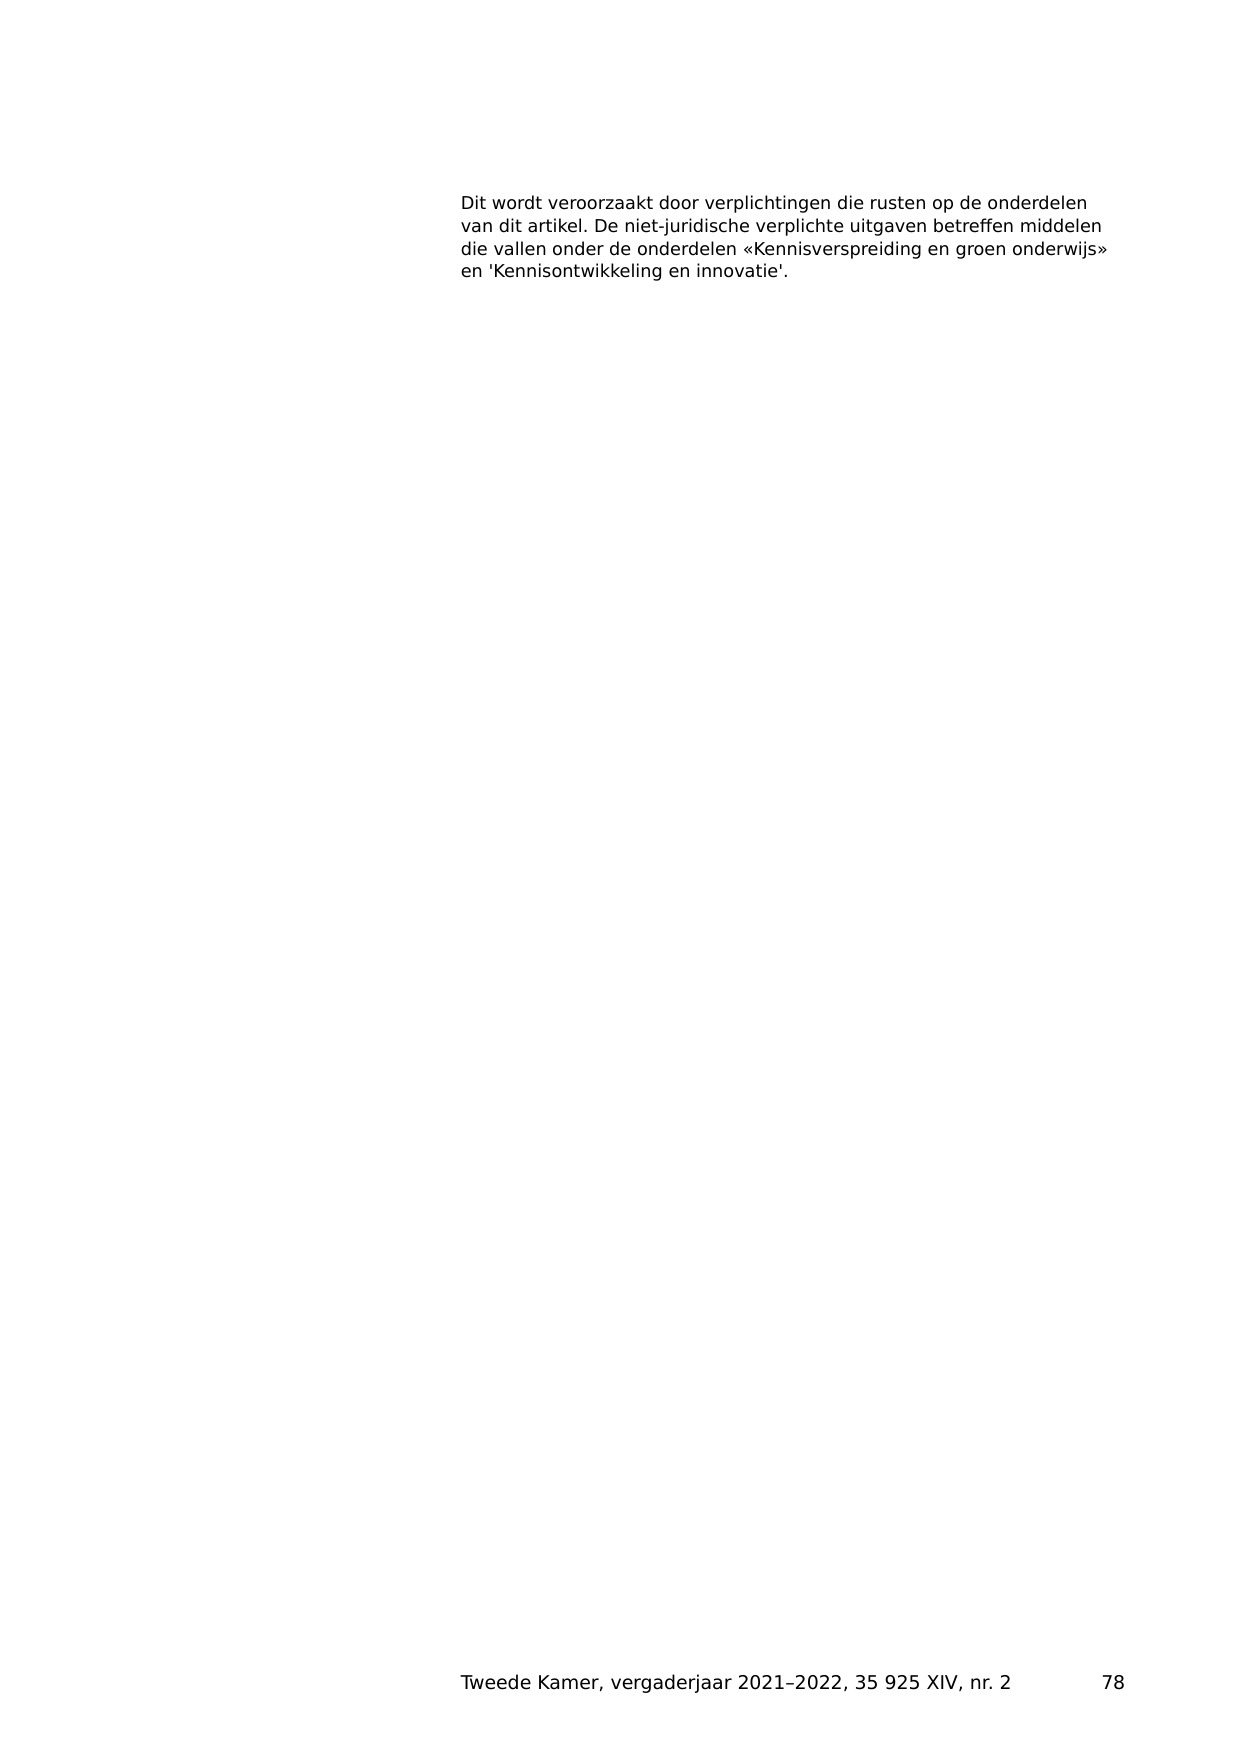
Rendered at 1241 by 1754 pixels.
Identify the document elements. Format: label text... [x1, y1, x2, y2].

text Dit wordt veroorzaakt door verplichtingen die rusten op de onderdelen van dit artikel. De niet-juridische verplichte uitgaven betreffen middelen die vallen onder de onderdelen «Kennisverspreiding en groen onderwijs» en 'Kennisontwikkeling en innovatie'. [461, 191, 1125, 282]
